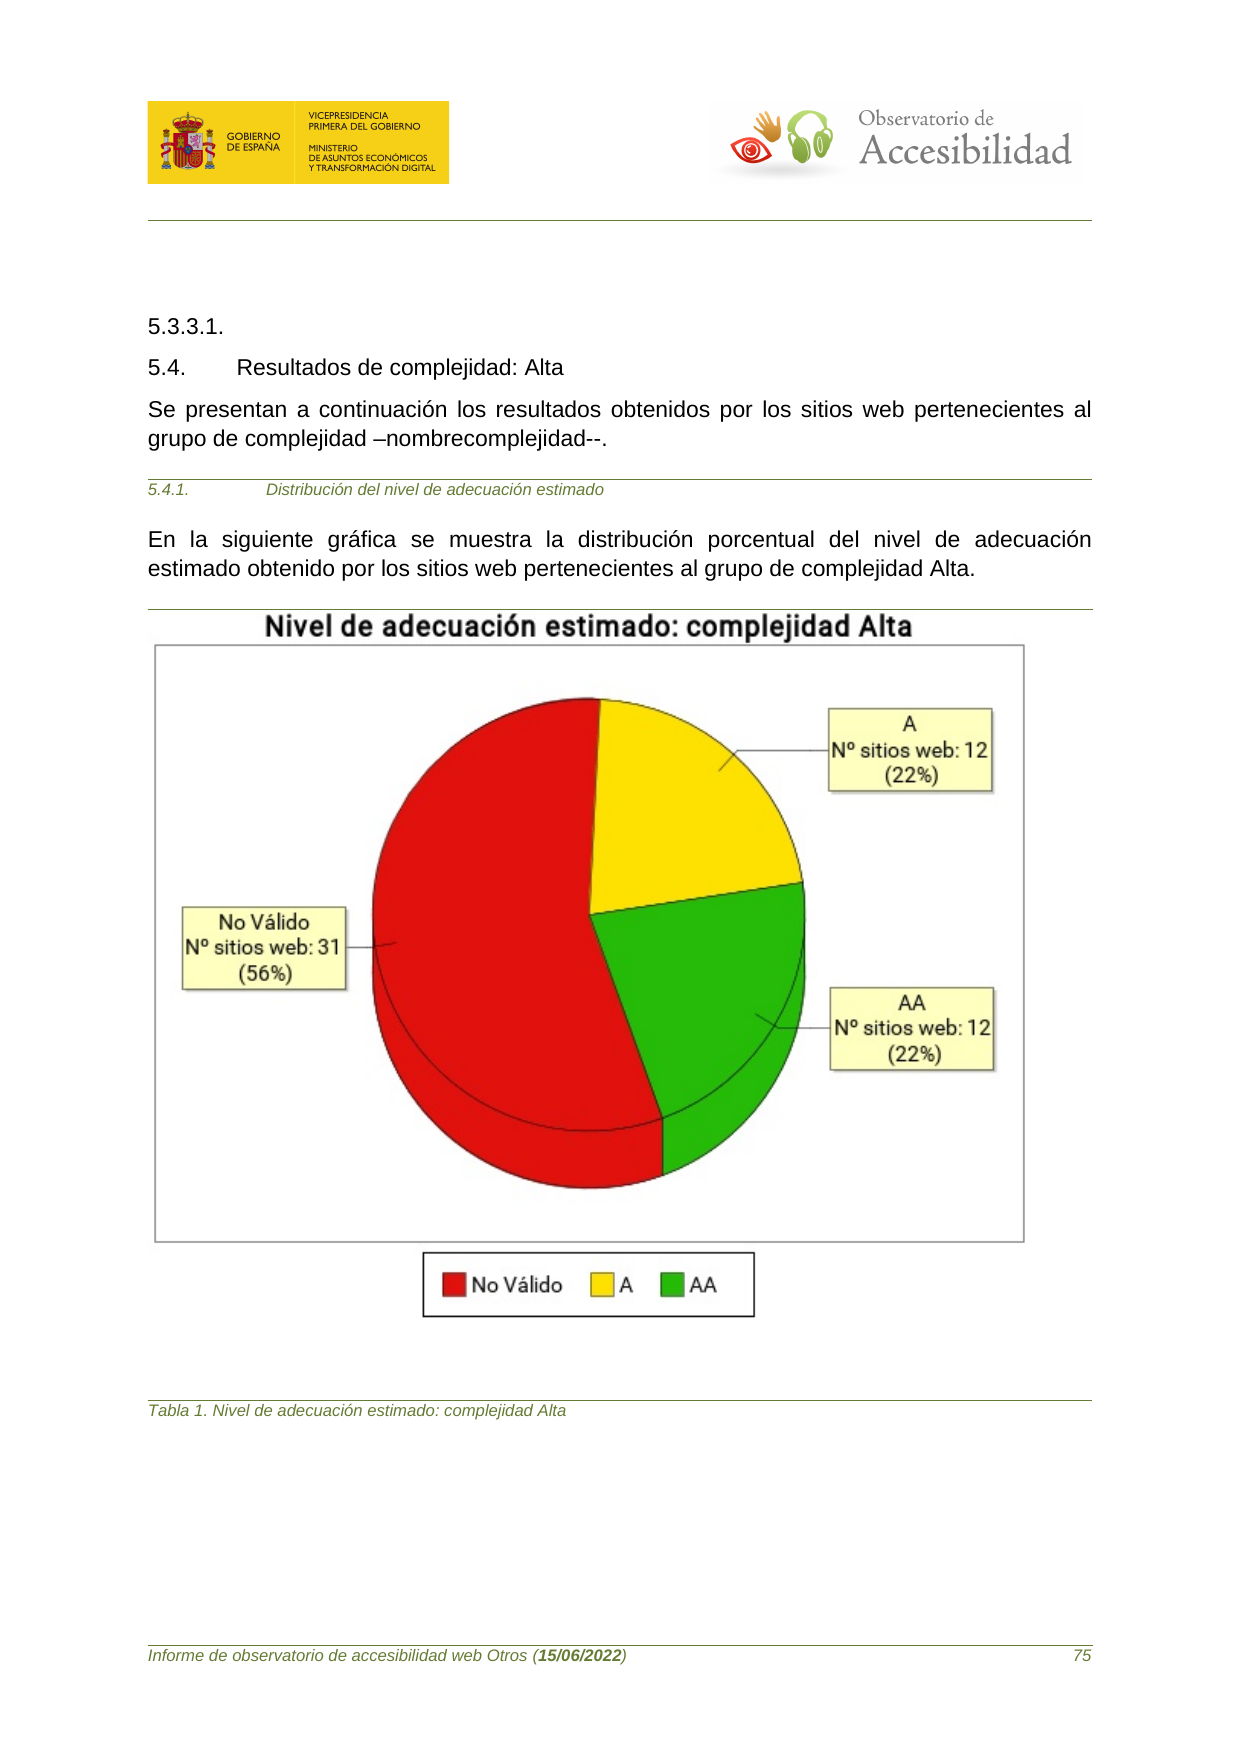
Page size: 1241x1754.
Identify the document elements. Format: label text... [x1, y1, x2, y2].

picture [147, 610, 1031, 1319]
subtitle Distribución del nivel de adecuación estimado [148, 480, 1092, 499]
text Tabla 1. Nivel de adecuación estimado: complejidad Alta [148, 1401, 1092, 1420]
subtitle Resultados de complejidad: Alta [148, 354, 1092, 381]
picture [710, 101, 1086, 184]
text En la siguiente gráfica se muestra la distribución porcentual del nivel de adecuación estimado obtenido por los sitios web pertenecientes al grupo de complejidad Alta. [148, 526, 1092, 581]
text Se presentan a continuación los resultados obtenidos por los sitios web pertenecientes al grupo de complejidad –nombrecomplejidad--. [148, 396, 1092, 451]
picture [147, 101, 450, 184]
